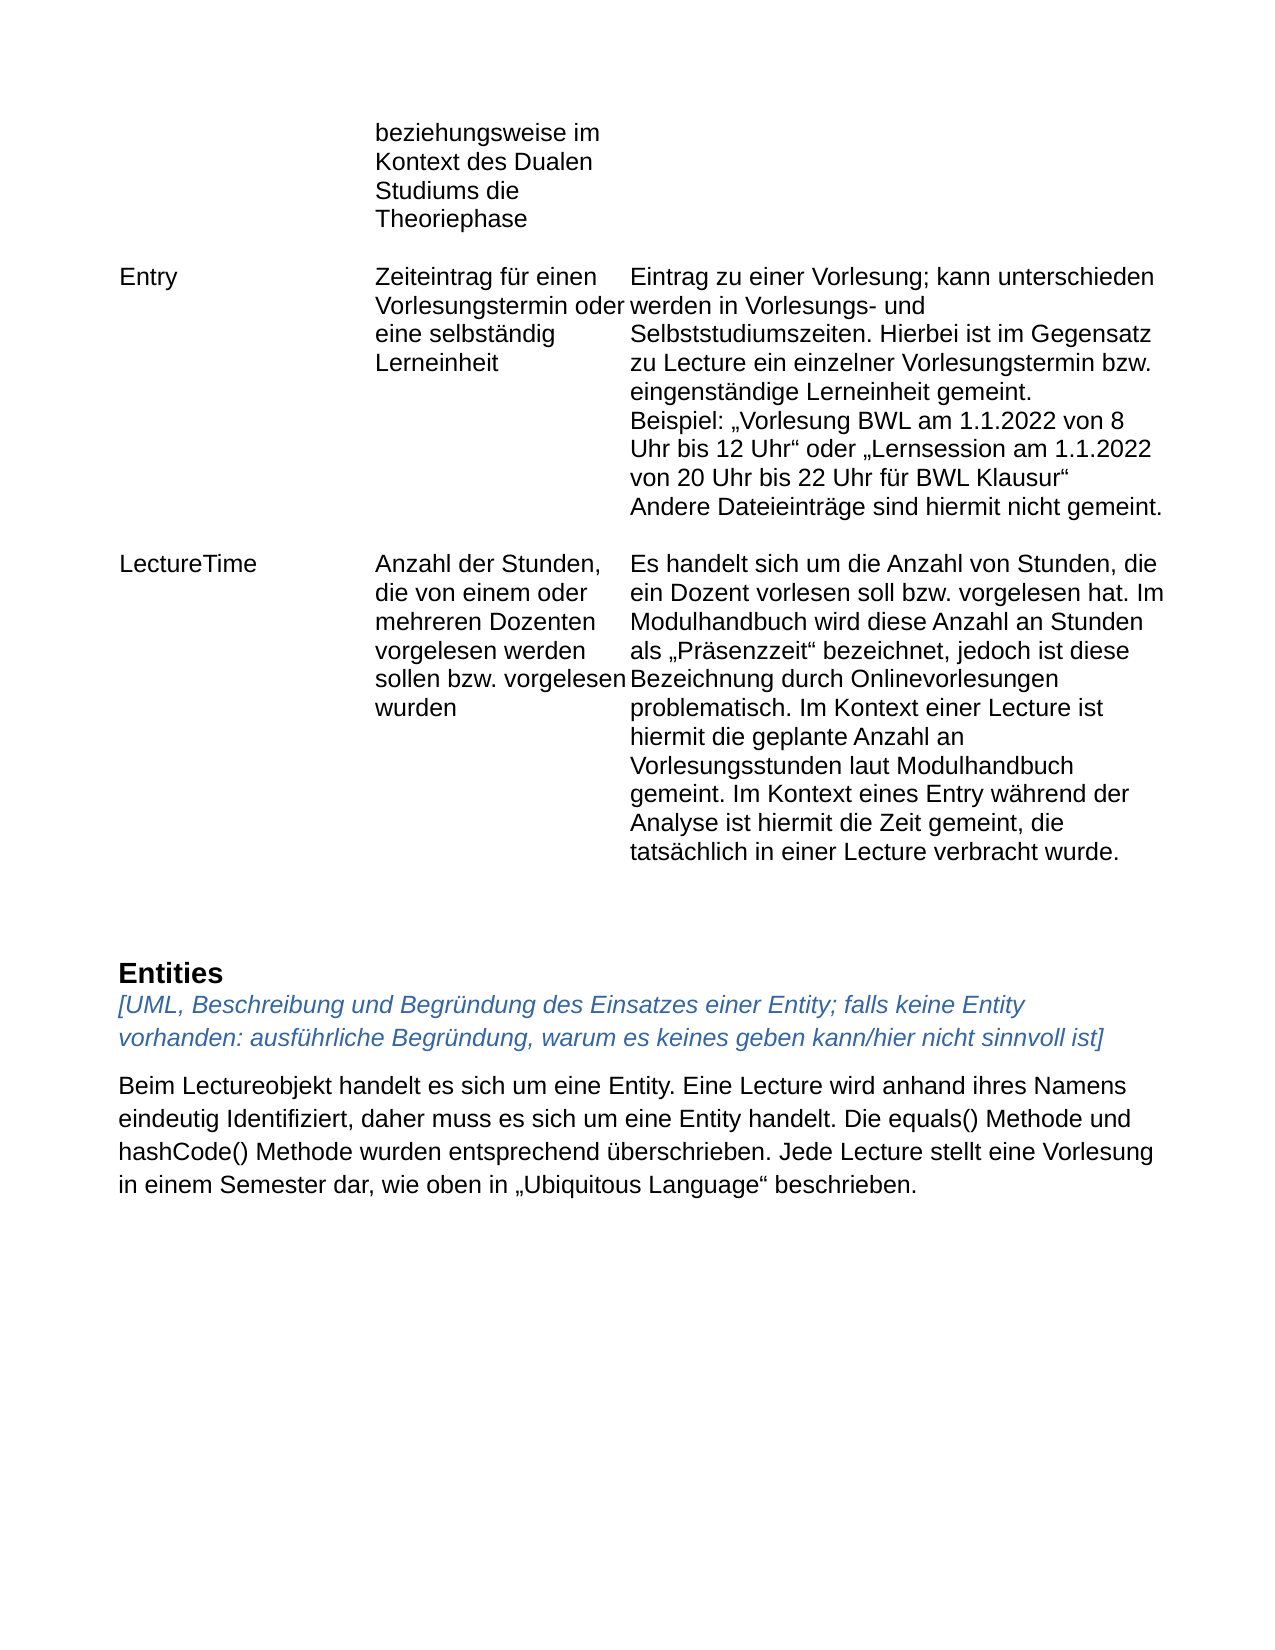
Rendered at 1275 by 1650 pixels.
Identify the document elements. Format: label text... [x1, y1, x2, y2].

text [UML, Beschreibung und Begründung des Einsatzes einer Entity; falls keine Entity vorhanden: ausführliche Begründung, warum es keines geben kann/hier nicht sinnvoll ist] [118, 990, 1157, 1052]
table_cell Entry [118, 262, 374, 549]
subtitle Entities [118, 957, 1157, 990]
table_cell [118, 118, 374, 262]
table_cell Es handelt sich um die Anzahl von Stunden, die ein Dozent vorlesen soll bzw. vorgelesen hat. Im Modulhandbuch wird diese Anzahl an Stunden als „Präsenzzeit“ bezeichnet, jedoch ist diese Bezeichnung durch Onlinevorlesungen problematisch. Im Kontext einer Lecture ist hiermit die geplante Anzahl an Vorlesungsstunden laut Modulhandbuch gemeint. Im Kontext eines Entry während der Analyse ist hiermit die Zeit gemeint, die tatsächlich in einer Lecture verbracht wurde. [629, 549, 1166, 894]
table_cell Zeiteintrag für einen Vorlesungstermin oder eine selbständig Lerneinheit [374, 262, 629, 549]
text Beim Lectureobjekt handelt es sich um eine Entity. Eine Lecture wird anhand ihres Namens eindeutig Identifiziert, daher muss es sich um eine Entity handelt. Die equals() Methode und hashCode() Methode wurden entsprechend überschrieben. Jede Lecture stellt eine Vorlesung in einem Semester dar, wie oben in „Ubiquitous Language“ beschrieben. [118, 1071, 1157, 1198]
table_cell beziehungsweise im Kontext des Dualen Studiums die Theoriephase [374, 118, 629, 262]
table_cell LectureTime [118, 549, 374, 894]
table_cell Anzahl der Stunden, die von einem oder mehreren Dozenten vorgelesen werden sollen bzw. vorgelesen wurden [374, 549, 629, 894]
table_cell [629, 118, 1166, 262]
table_cell Eintrag zu einer Vorlesung; kann unterschieden werden in Vorlesungs- und Selbststudiumszeiten. Hierbei ist im Gegensatz zu Lecture ein einzelner Vorlesungstermin bzw. eingenständige Lerneinheit gemeint. Beispiel: „Vorlesung BWL am 1.1.2022 von 8 Uhr bis 12 Uhr“ oder „Lernsession am 1.1.2022 von 20 Uhr bis 22 Uhr für BWL Klausur“ Andere Dateieinträge sind hiermit nicht gemeint. [629, 262, 1166, 549]
